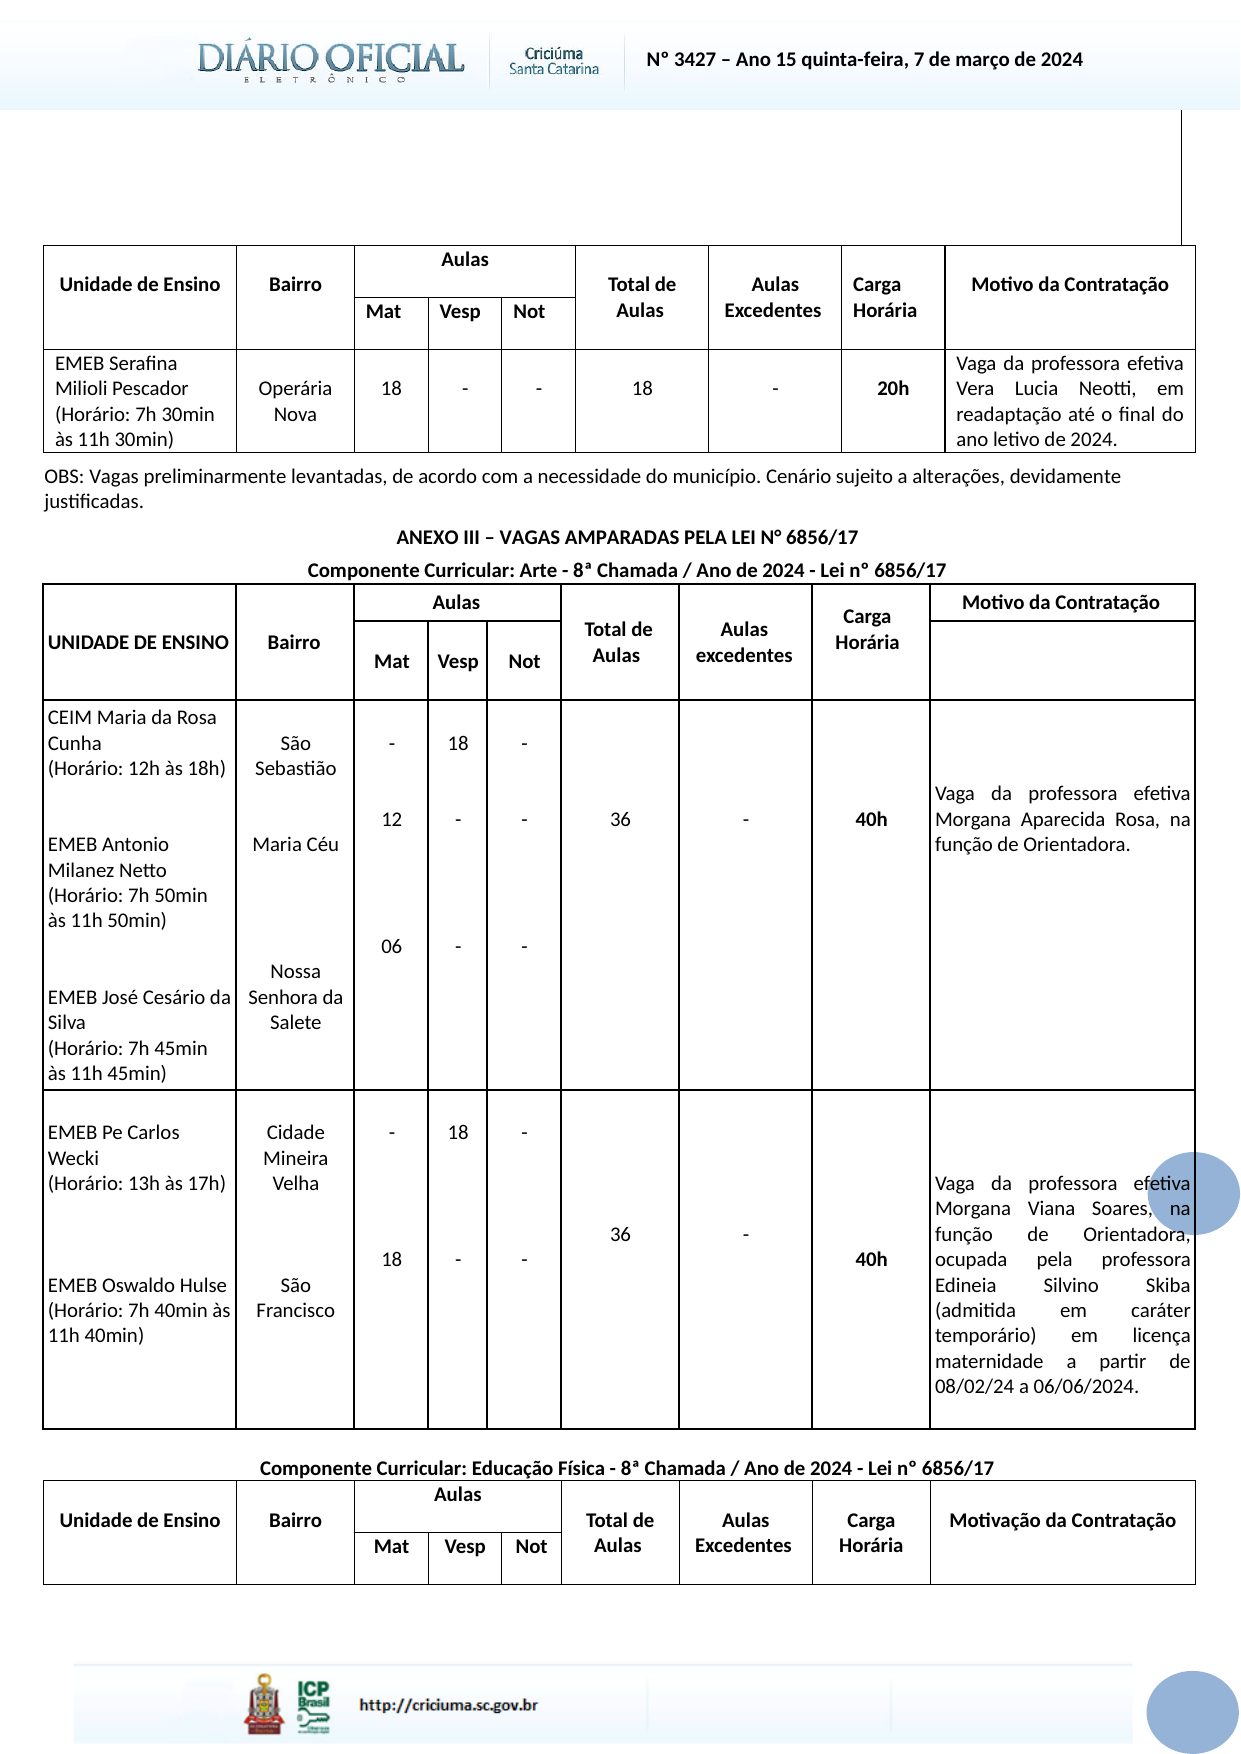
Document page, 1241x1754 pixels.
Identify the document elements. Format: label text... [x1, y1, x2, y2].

table_cell Not [502, 298, 575, 349]
table_cell - [680, 1091, 811, 1427]
table_header Aulas excedentes [680, 585, 811, 699]
table_cell [931, 622, 1194, 699]
table_cell Cidade Mineira Velha São Francisco [237, 1091, 353, 1427]
table_cell EMEB Pe Carlos Wecki (Horário: 13h às 17h) EMEB Oswaldo Hulse (Horário: 7h 40min às 11h 40min) [44, 1091, 235, 1427]
table_cell 40h [813, 701, 929, 1089]
table_cell Vaga da professora efetiva Vera Lucia Neotti, em readaptação até o final do ano letivo de 2024. [946, 350, 1195, 452]
text OBS: Vagas preliminarmente levantadas, de acordo com a necessidade do município. Cenário sujeito a alterações, devidamente justificadas. [44, 463, 1181, 514]
table_cell Not [502, 1533, 561, 1584]
table_header Aulas Excedentes [709, 246, 841, 349]
table_cell - 12 06 [355, 701, 427, 1089]
table_header Carga Horária [813, 1481, 930, 1584]
table_header Motivo da Contratação [931, 585, 1194, 620]
table_header Aulas [355, 246, 575, 297]
table_cell - - [488, 1091, 560, 1427]
table_cell 18 - - [429, 701, 486, 1089]
table_cell 18 [576, 350, 708, 452]
table_header Unidade de Ensino [44, 246, 236, 349]
table_header Bairro [237, 585, 353, 699]
table_header Motivo da Contratação [946, 246, 1195, 349]
table_cell 20h [842, 350, 944, 452]
table_cell - - - [488, 701, 560, 1089]
table_cell - [429, 350, 501, 452]
table_cell Mat [355, 1533, 428, 1584]
table_header Bairro [237, 1481, 354, 1584]
table_cell Not [488, 622, 560, 699]
table_cell Vaga da professora efetiva Morgana Aparecida Rosa, na função de Orientadora. [931, 701, 1194, 1089]
table_cell 18 [355, 350, 428, 452]
table_cell Vesp [429, 622, 486, 699]
table_cell 36 [562, 1091, 678, 1427]
table_cell Vesp [429, 1533, 501, 1584]
table_cell - [709, 350, 841, 452]
table_header Total de Aulas [562, 585, 678, 699]
table_cell Operária Nova [237, 350, 354, 452]
table_cell - 18 [355, 1091, 427, 1427]
table_header Bairro [237, 246, 354, 349]
table_header Total de Aulas [562, 1481, 679, 1584]
table_cell EMEB Serafina Milioli Pescador (Horário: 7h 30min às 11h 30min) [44, 350, 236, 452]
table_cell 36 [562, 701, 678, 1089]
text Componente Curricular: Arte - 8ª Chamada / Ano de 2024 - Lei nº 6856/17 [74, 557, 1181, 582]
table_header Unidade de Ensino [44, 1481, 236, 1584]
table_cell - [680, 701, 811, 1089]
table_header UNIDADE DE ENSINO [44, 585, 235, 699]
table_header Aulas Excedentes [680, 1481, 812, 1584]
table_cell Mat [355, 298, 428, 349]
text Componente Curricular: Educação Física - 8ª Chamada / Ano de 2024 - Lei nº 6856/17 [74, 1455, 1181, 1480]
table_cell Vaga da professora efetiva Morgana Viana Soares, na função de Orientadora, ocupada pela professora Edineia Silvino Skiba (admitida em caráter temporário) em licença maternidade a partir de 08/02/24 a 06/06/2024. [931, 1091, 1194, 1427]
table_cell 40h [813, 1091, 929, 1427]
table_header Motivação da Contratação [931, 1481, 1195, 1584]
table_cell CEIM Maria da Rosa Cunha (Horário: 12h às 18h) EMEB Antonio Milanez Netto (Horário: 7h 50min às 11h 50min) EMEB José Cesário da Silva (Horário: 7h 45min às 11h 45min) [44, 701, 235, 1089]
table_header Aulas [355, 1481, 561, 1532]
table_header Aulas [355, 585, 560, 620]
table_cell São Sebastião Maria Céu Nossa Senhora da Salete [237, 701, 353, 1089]
table_header Total de Aulas [576, 246, 708, 349]
table_header Carga Horária [813, 585, 929, 699]
table_cell Vesp [429, 298, 501, 349]
text ANEXO III – VAGAS AMPARADAS PELA LEI N° 6856/17 [74, 524, 1181, 549]
table_cell 18 - [429, 1091, 486, 1427]
table_cell - [502, 350, 575, 452]
table_header Carga Horária [842, 246, 944, 349]
table_cell Mat [355, 622, 427, 699]
